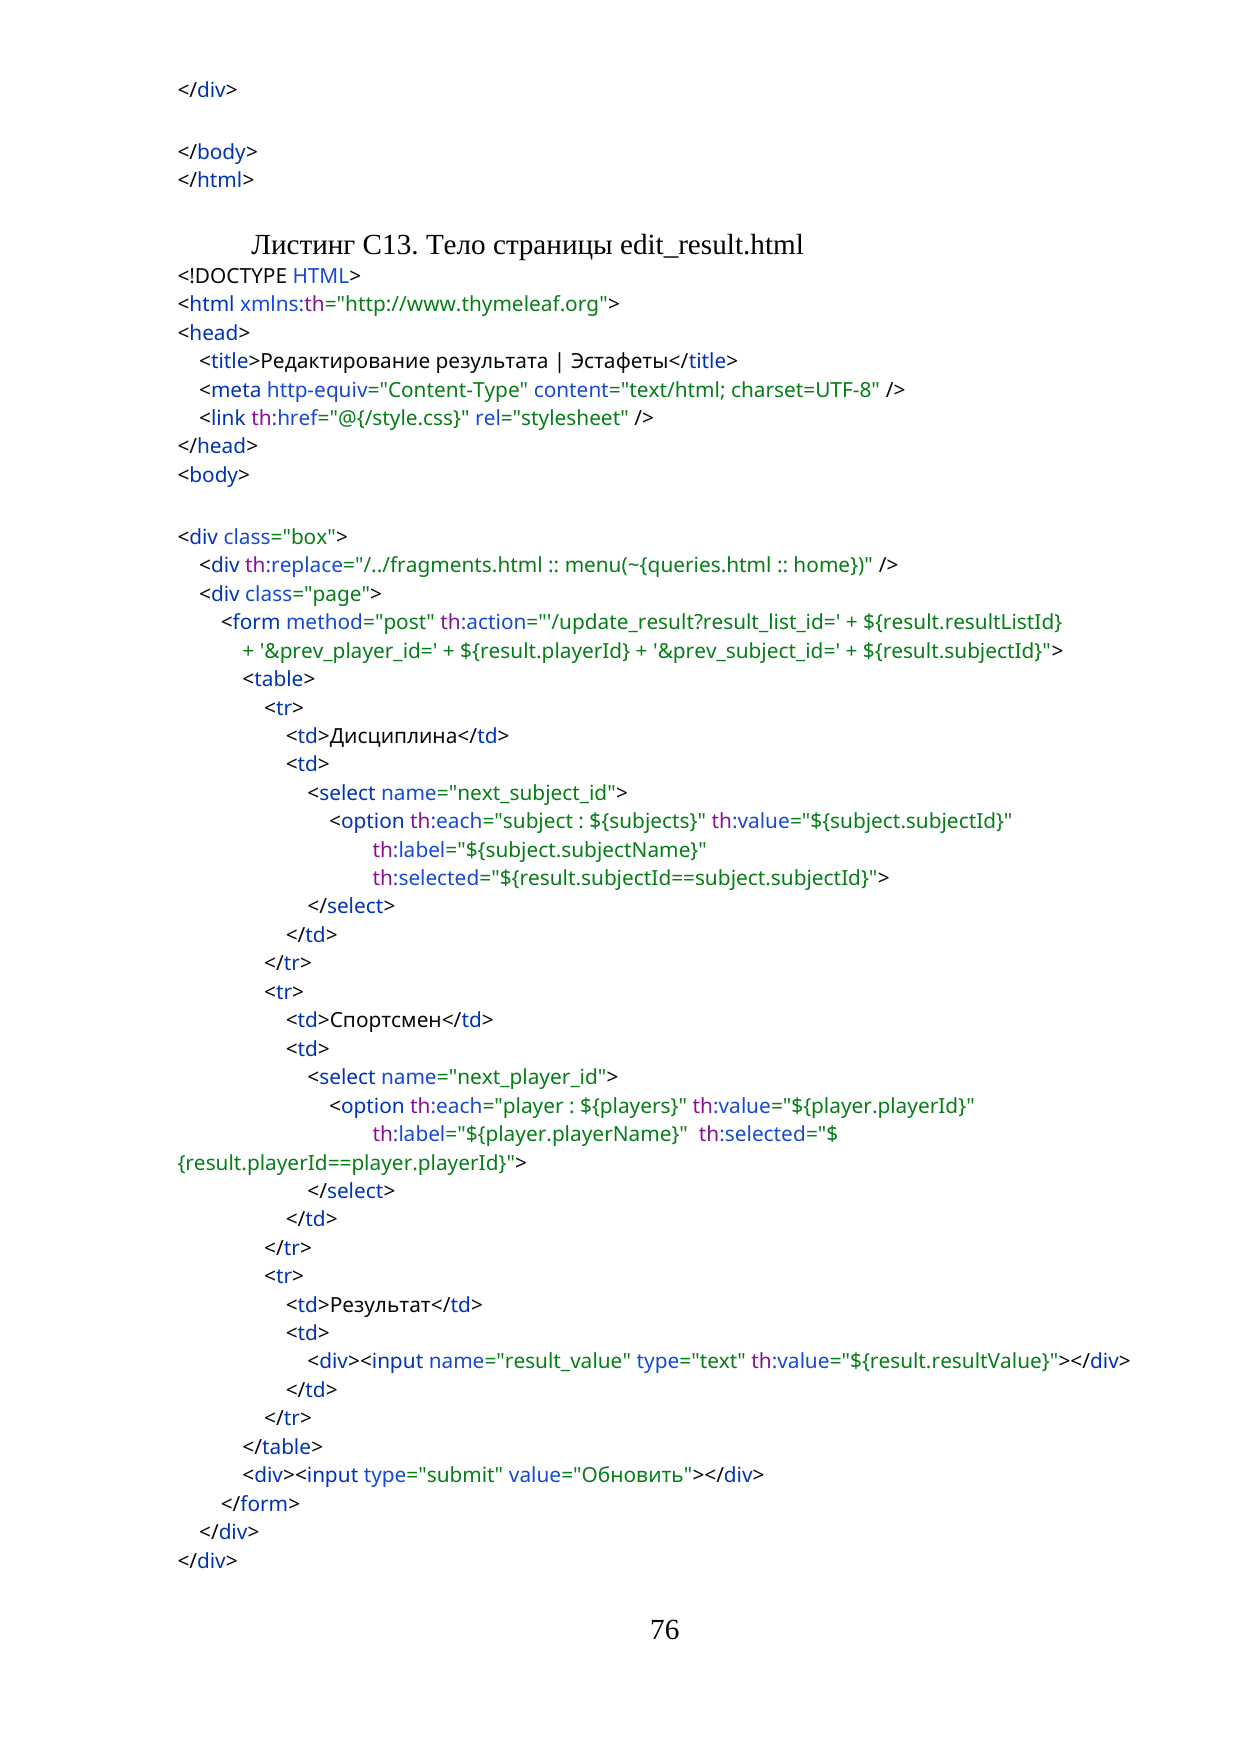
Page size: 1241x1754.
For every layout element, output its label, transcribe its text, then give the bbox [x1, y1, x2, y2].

text </div> </body> </html> [177, 75, 1152, 194]
text <!DOCTYPE HTML> <html xmlns:th="http://www.thymeleaf.org"> <head> <title>Редактирование результата | Эстафеты</title> <meta http-equiv="Content-Type" content="text/html; charset=UTF-8" /> <link th:href="@{/style.css}" rel="stylesheet" /> </head> <body> <div class="box"> <div th:replace="/../fragments.html :: menu(~{queries.html :: home})" /> <div class="page"> <form method="post" th:action="'/update_result?result_list_id=' + ${result.resultListId} + '&prev_player_id=' + ${result.playerId} + '&prev_subject_id=' + ${result.subjectId}"> <table> <tr> <td>Дисциплина</td> <td> <select name="next_subject_id"> <option th:each="subject : ${subjects}" th:value="${subject.subjectId}" th:label="${subject.subjectName}" th:selected="${result.subjectId==subject.subjectId}"> </select> </td> </tr> <tr> <td>Спортсмен</td> <td> <select name="next_player_id"> <option th:each="player : ${players}" th:value="${player.playerId}" th:label="${player.playerName}" th:selected="${result.playerId==player.playerId}"> </select> </td> </tr> <tr> <td>Результат</td> <td> <div><input name="result_value" type="text" th:value="${result.resultValue}"></div> </td> </tr> </table> <div><input type="submit" value="Обновить"></div> </form> </div> </div> [177, 261, 1152, 1608]
text Листинг C13. Тело страницы edit_result.html [177, 227, 1152, 261]
